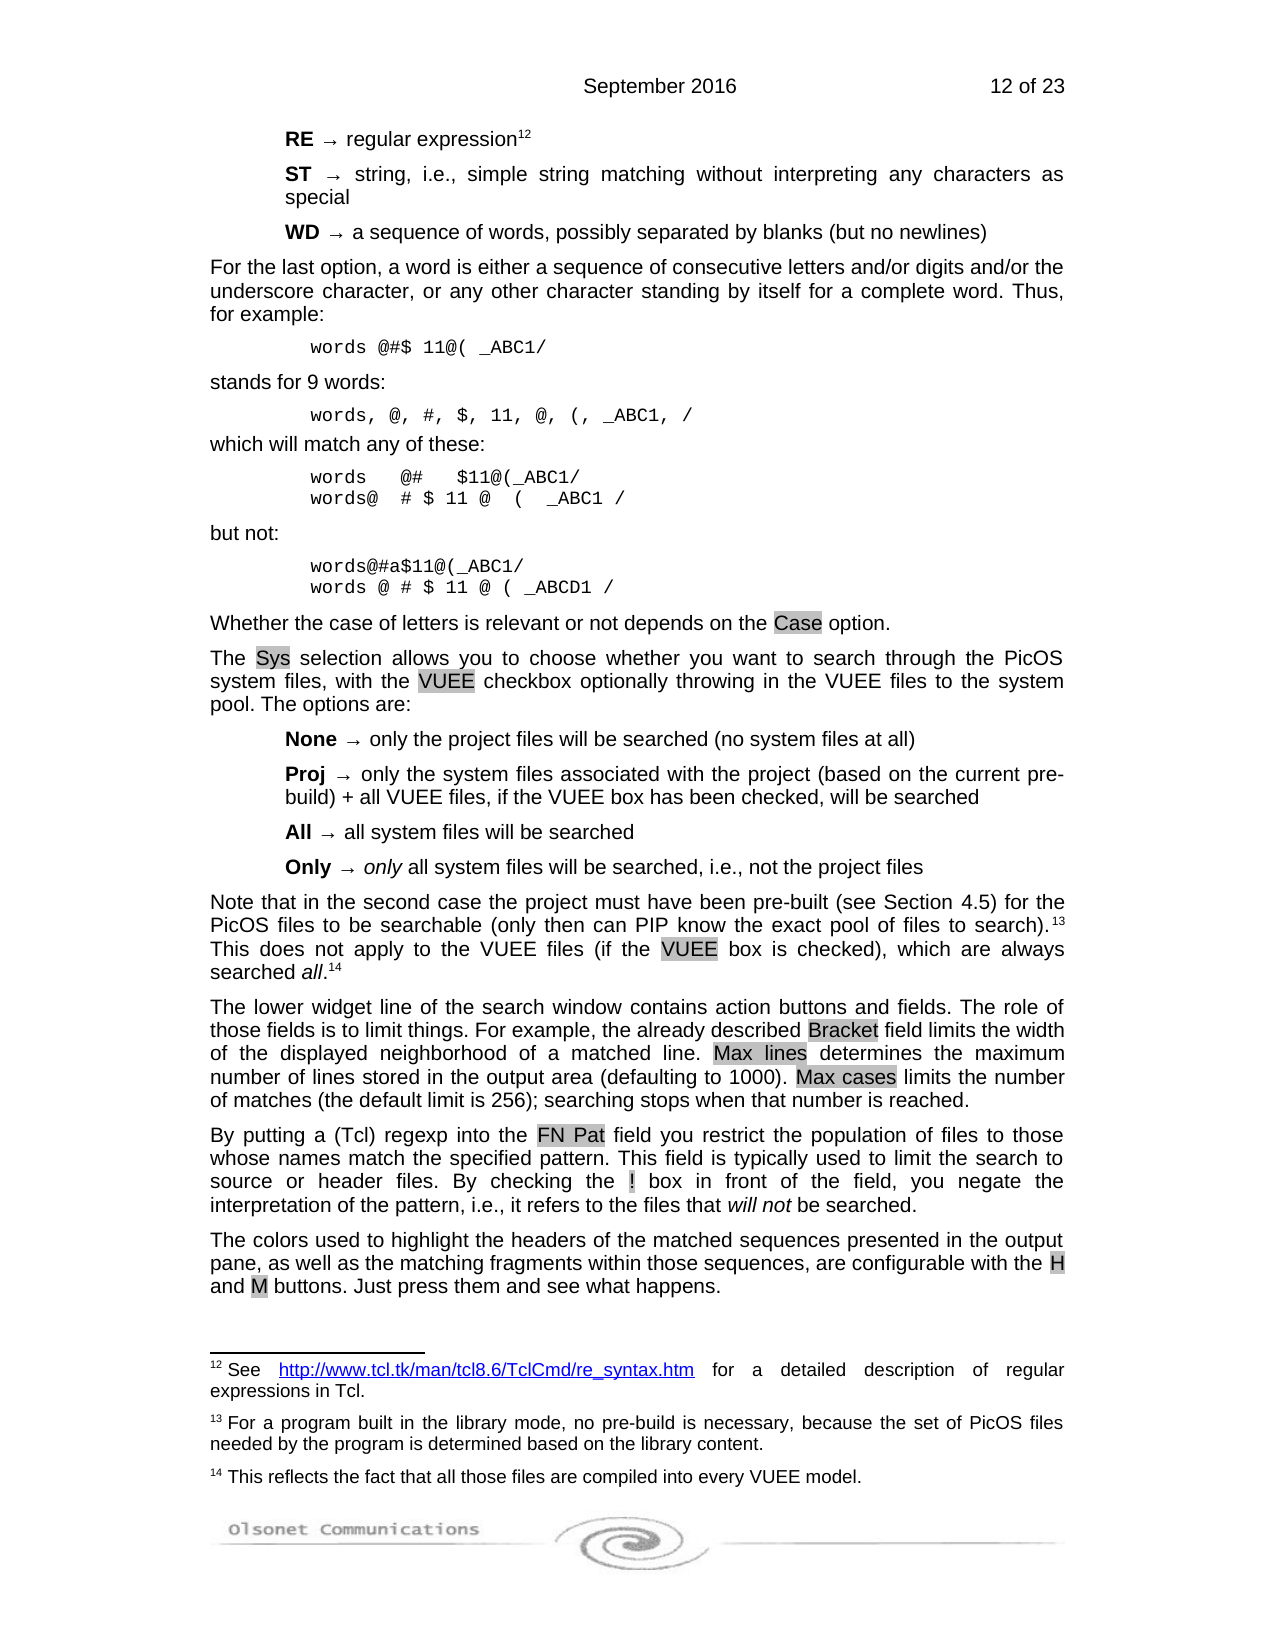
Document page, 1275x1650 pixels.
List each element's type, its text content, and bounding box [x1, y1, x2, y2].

text By putting a (Tcl) regexp into the FN Pat field you restrict the population of files to those whose names match the specified pattern. This field is typically used to limit the search to source or header files. By checking the ! box in front of the field, you negate the interpretation of the pattern, i.e., it refers to the files that will not be searched. [210, 1123, 1065, 1216]
text ST → string, i.e., simple string matching without interpreting any characters as special [285, 163, 1065, 209]
text WD → a sequence of words, possibly separated by blanks (but no newlines) [285, 221, 1065, 244]
text which will match any of these: [210, 433, 1065, 456]
text words @ # $ 11 @ ( _ABCD1 / [310, 578, 1065, 599]
text but not: [210, 522, 1065, 545]
text All → all system files will be searched [285, 821, 1065, 844]
text Whether the case of letters is relevant or not depends on the Case option. [210, 611, 1065, 634]
text None → only the project files will be searched (no system files at all) [285, 728, 1065, 751]
text For a program built in the library mode, no pre-build is necessary, because the set of PicOS files needed by the program is determined based on the library content. [210, 1413, 1065, 1454]
text words@ # $ 11 @ ( _ABC1 / [310, 489, 1065, 510]
text Proj → only the system files associated with the project (based on the current pre-build) + all VUEE files, if the VUEE box has been checked, will be searched [285, 763, 1065, 809]
text Only → only all system files will be searched, i.e., not the project files [285, 856, 1065, 879]
text The Sys selection allows you to choose whether you want to search through the PicOS system files, with the VUEE checkbox optionally throwing in the VUEE files to the system pool. The options are: [210, 646, 1065, 716]
text The lower widget line of the search window contains action buttons and fields. The role of those fields is to limit things. For example, the already described Bracket field limits the width of the displayed neighborhood of a matched line. Max lines determines the maximum number of lines stored in the output area (defaulting to 1000). Max cases limits the number of matches (the default limit is 256); searching stops when that number is reached. [210, 996, 1065, 1112]
text This reflects the fact that all those files are compiled into every VUEE model. [210, 1466, 1065, 1487]
text words, @, #, $, 11, @, (, _ABC1, / [310, 405, 1065, 427]
text Note that in the second case the project must have been pre-built (see Section 4.5) for the PicOS files to be searchable (only then can PIP know the exact pool of files to search). This does not apply to the VUEE files (if the VUEE box is checked), which are always searched all. [210, 891, 1065, 984]
text RE → regular expression [285, 128, 1065, 151]
text stands for 9 words: [210, 370, 1065, 394]
picture [210, 1501, 1065, 1593]
text words@#a$11@(_ABC1/ [310, 557, 1065, 578]
text The colors used to highlight the headers of the matched sequences presented in the output pane, as well as the matching fragments within those sequences, are configurable with the H and M buttons. Just press them and see what happens. [210, 1228, 1065, 1298]
text For the last option, a word is either a sequence of consecutive letters and/or digits and/or the underscore character, or any other character standing by itself for a complete word. Thus, for example: [210, 256, 1065, 326]
text See http://www.tcl.tk/man/tcl8.6/TclCmd/re_syntax.htm for a detailed description of regular expressions in Tcl. [210, 1359, 1065, 1401]
text words @#$ 11@( _ABC1/ [310, 337, 1065, 359]
text words @# $11@(_ABC1/ [310, 468, 1065, 489]
